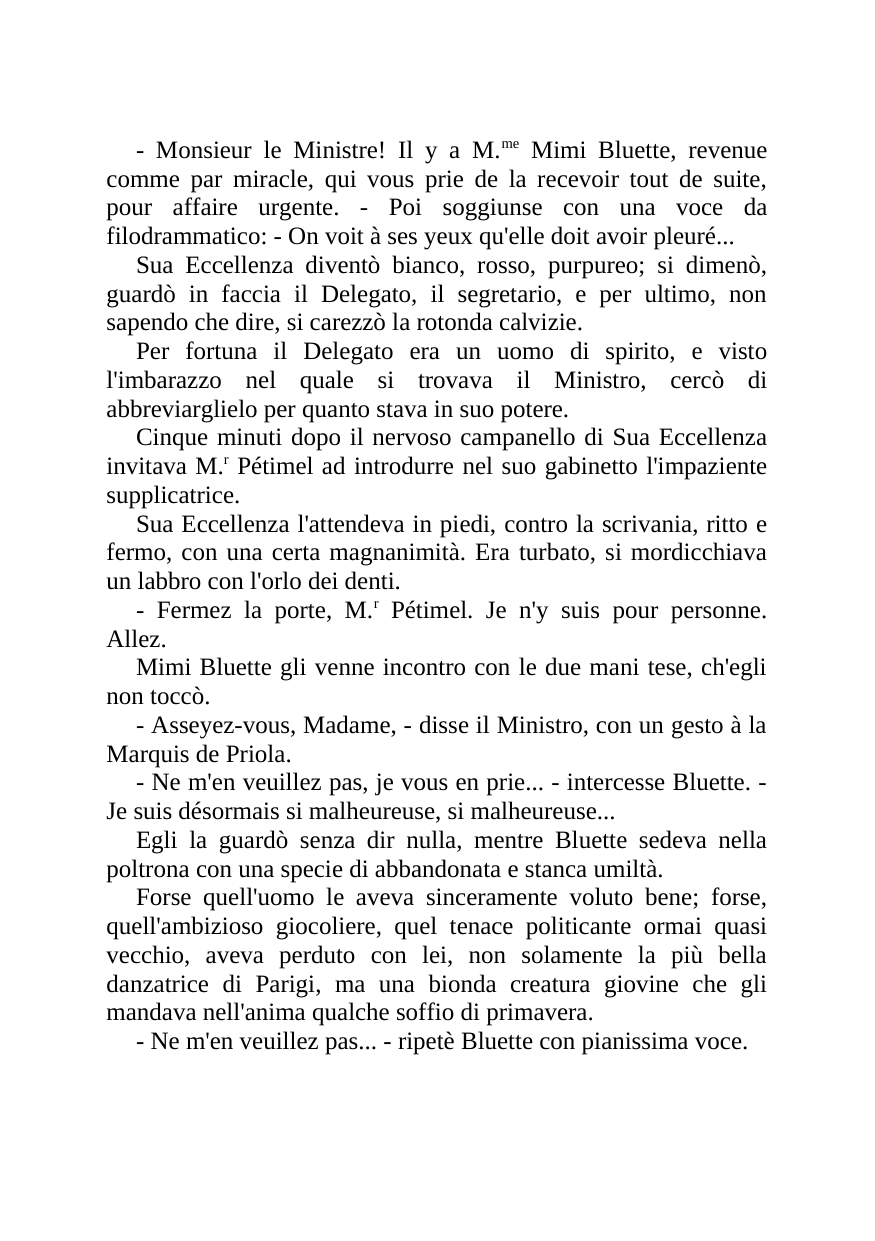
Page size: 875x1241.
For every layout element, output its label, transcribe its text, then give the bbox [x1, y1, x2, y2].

text - Fermez la porte, M.r Pétimel. Je n'y suis pour personne. Allez. [106, 595, 768, 652]
text - Monsieur le Ministre! Il y a M.me Mimi Bluette, revenue comme par miracle, qui vous prie de la recevoir tout de suite, pour affaire urgente. - Poi soggiunse con una voce da filodrammatico: - On voit à ses yeux qu'elle doit avoir pleuré... [106, 135, 768, 250]
text Cinque minuti dopo il nervoso campanello di Sua Eccellenza invitava M.r Pétimel ad introdurre nel suo gabinetto l'impaziente supplicatrice. [106, 422, 768, 509]
text Mimi Bluette gli venne incontro con le due mani tese, ch'egli non toccò. [106, 652, 768, 710]
text - Ne m'en veuillez pas... - ripetè Bluette con pianissima voce. [106, 1026, 768, 1055]
text Sua Eccellenza l'attendeva in piedi, contro la scrivania, ritto e fermo, con una certa magnanimità. Era turbato, si mordicchiava un labbro con l'orlo dei denti. [106, 509, 768, 595]
text - Ne m'en veuillez pas, je vous en prie... - intercesse Bluette. - Je suis désormais si malheureuse, si malheureuse... [106, 767, 768, 825]
text - Asseyez-vous, Madame, - disse il Ministro, con un gesto à la Marquis de Priola. [106, 710, 768, 767]
text Egli la guardò senza dir nulla, mentre Bluette sedeva nella poltrona con una specie di abbandonata e stanca umiltà. [106, 825, 768, 882]
text Forse quell'uomo le aveva sinceramente voluto bene; forse, quell'ambizioso giocoliere, quel tenace politicante ormai quasi vecchio, aveva perduto con lei, non solamente la più bella danzatrice di Parigi, ma una bionda creatura giovine che gli mandava nell'anima qualche soffio di primavera. [106, 882, 768, 1026]
text Sua Eccellenza diventò bianco, rosso, purpureo; si dimenò, guardò in faccia il Delegato, il segretario, e per ultimo, non sapendo che dire, si carezzò la rotonda calvizie. [106, 250, 768, 336]
text Per fortuna il Delegato era un uomo di spirito, e visto l'imbarazzo nel quale si trovava il Ministro, cercò di abbreviarglielo per quanto stava in suo potere. [106, 336, 768, 422]
